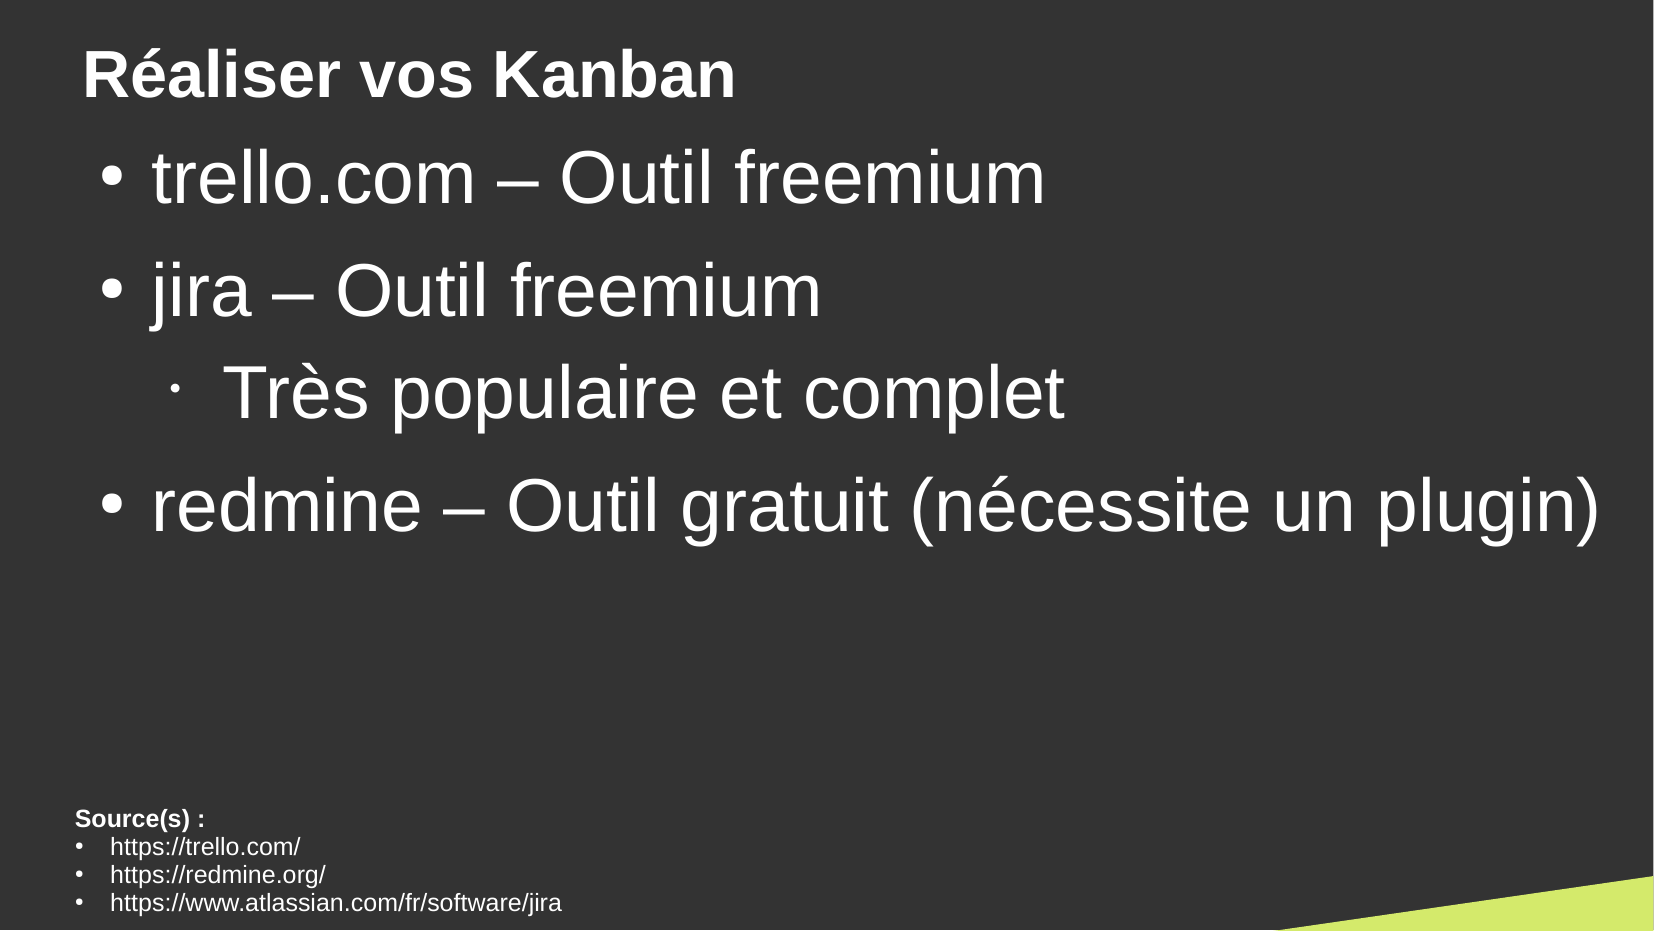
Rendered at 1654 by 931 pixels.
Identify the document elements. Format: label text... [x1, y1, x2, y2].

title Réaliser vos Kanban [82, 37, 1571, 122]
text_box Source(s) : https://trello.com/ https://redmine.org/ https://www.atlassian.com/fr/software/jira [60, 797, 1546, 925]
list trello.com – Outil freemium jira – Outil freemium Très populaire et complet redmine – Outil gratuit (nécessite un plugin) [80, 135, 1620, 579]
text_box [1272, 875, 1654, 931]
